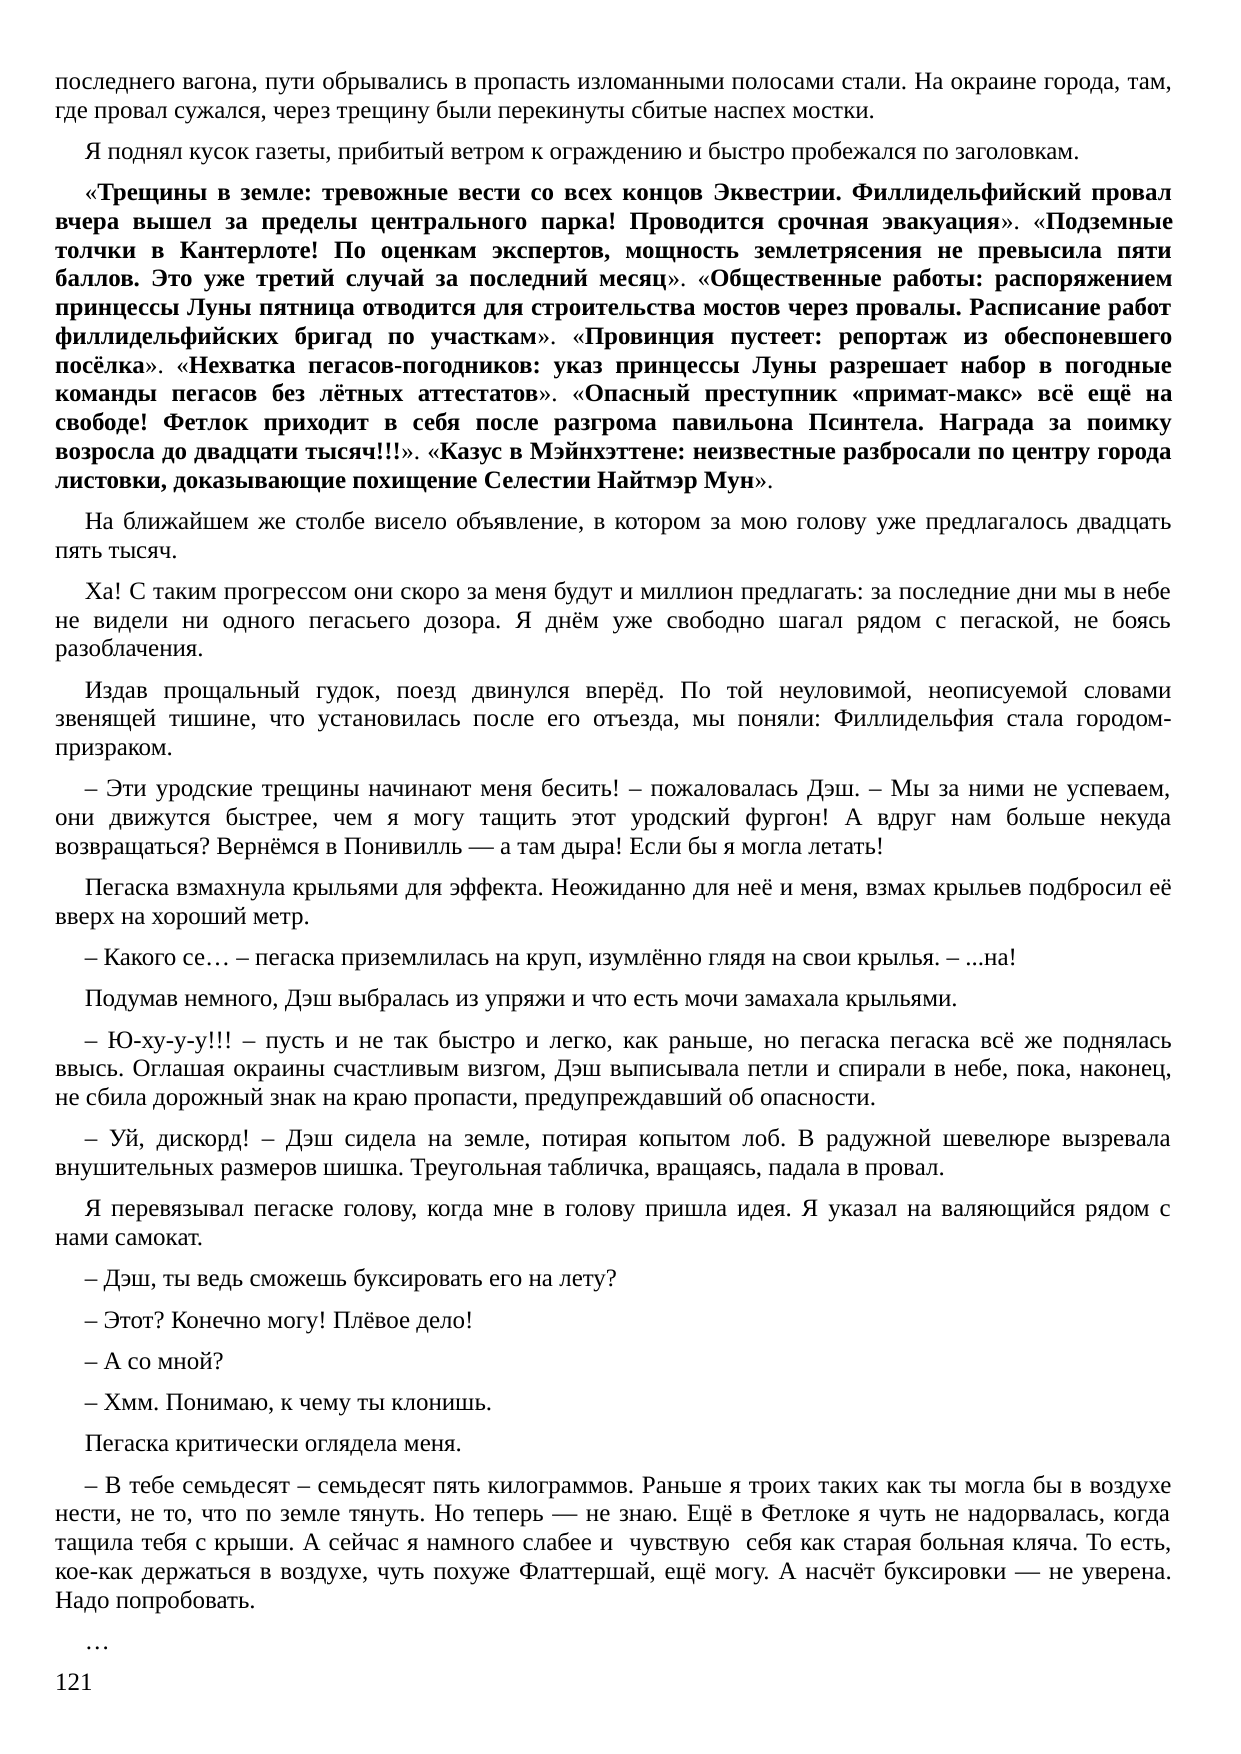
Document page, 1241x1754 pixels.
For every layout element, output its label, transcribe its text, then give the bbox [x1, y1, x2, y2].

text Подумав немного, Дэш выбралась из упряжи и что есть мочи замахала крыльями. [55, 983, 1173, 1012]
text – Какого се… – пегаска приземлилась на круп, изумлённо глядя на свои крылья. – ...на! [55, 942, 1173, 971]
text – Уй, дискорд! – Дэш сидела на земле, потирая копытом лоб. В радужной шевелюре вызревала внушительных размеров шишка. Треугольная табличка, вращаясь, падала в провал. [55, 1123, 1173, 1181]
text – В тебе семьдесят – семьдесят пять килограммов. Раньше я троих таких как ты могла бы в воздухе нести, не то, что по земле тянуть. Но теперь — не знаю. Ещё в Фетлоке я чуть не надорвалась, когда тащила тебя с крыши. А сейчас я намного слабее и чувствую себя как старая больная кляча. То есть, кое-как держаться в воздухе, чуть похуже Флаттершай, ещё могу. А насчёт буксировки — не уверена. Надо попробовать. [55, 1470, 1173, 1613]
text – Эти уродские трещины начинают меня бесить! – пожаловалась Дэш. – Мы за ними не успеваем, они движутся быстрее, чем я могу тащить этот уродский фургон! А вдруг нам больше некуда возвращаться? Вернёмся в Понивилль — а там дыра! Если бы я могла летать! [55, 773, 1173, 860]
text Издав прощальный гудок, поезд двинулся вперёд. По той неуловимой, неописуемой словами звенящей тишине, что установилась после его отъезда, мы поняли: Филлидельфия стала городом-призраком. [55, 675, 1173, 761]
text Я перевязывал пегаске голову, когда мне в голову пришла идея. Я указал на валяющийся рядом с нами самокат. [55, 1193, 1173, 1251]
text Пегаска взмахнула крыльями для эффекта. Неожиданно для неё и меня, взмах крыльев подбросил её вверх на хороший метр. [55, 872, 1173, 930]
text – А со мной? [55, 1346, 1173, 1375]
text – Ю-ху-у-у!!! – пусть и не так быстро и легко, как раньше, но пегаска пегаска всё же поднялась ввысь. Оглашая окраины счастливым визгом, Дэш выписывала петли и спирали в небе, пока, наконец, не сбила дорожный знак на краю пропасти, предупреждавший об опасности. [55, 1025, 1173, 1111]
text Пегаска критически оглядела меня. [55, 1428, 1173, 1457]
text … [55, 1626, 1173, 1655]
text «Трещины в земле: тревожные вести со всех концов Эквестрии. Филлидельфийский провал вчера вышел за пределы центрального парка! Проводится срочная эвакуация». «Подземные толчки в Кантерлоте! По оценкам экспертов, мощность землетрясения не превысила пяти баллов. Это уже третий случай за последний месяц». «Общественные работы: распоряжением принцессы Луны пятница отводится для строительства мостов через провалы. Расписание работ филлидельфийских бригад по участкам». «Провинция пустеет: репортаж из обеспоневшего посёлка». «Нехватка пегасов-погодников: указ принцессы Луны разрешает набор в погодные команды пегасов без лётных аттестатов». «Опасный преступник «примат-макс» всё ещё на свободе! Фетлок приходит в себя после разгрома павильона Псинтела. Награда за поимку возросла до двадцати тысяч!!!». «Казус в Мэйнхэттене: неизвестные разбросали по центру города листовки, доказывающие похищение Селестии Найтмэр Мун». [55, 177, 1173, 493]
text – Хмм. Понимаю, к чему ты клонишь. [55, 1387, 1173, 1416]
text – Этот? Конечно могу! Плёвое дело! [55, 1305, 1173, 1333]
text На ближайшем же столбе висело объявление, в котором за мою голову уже предлагалось двадцать пять тысяч. [55, 506, 1173, 563]
text – Дэш, ты ведь сможешь буксировать его на лету? [55, 1263, 1173, 1292]
text Я поднял кусок газеты, прибитый ветром к ограждению и быстро пробежался по заголовкам. [55, 136, 1173, 165]
text Ха! С таким прогрессом они скоро за меня будут и миллион предлагать: за последние дни мы в небе не видели ни одного пегасьего дозора. Я днём уже свободно шагал рядом с пегаской, не боясь разоблачения. [55, 576, 1173, 662]
text последнего вагона, пути обрывались в пропасть изломанными полосами стали. На окраине города, там, где провал сужался, через трещину были перекинуты сбитые наспех мостки. [55, 66, 1173, 123]
